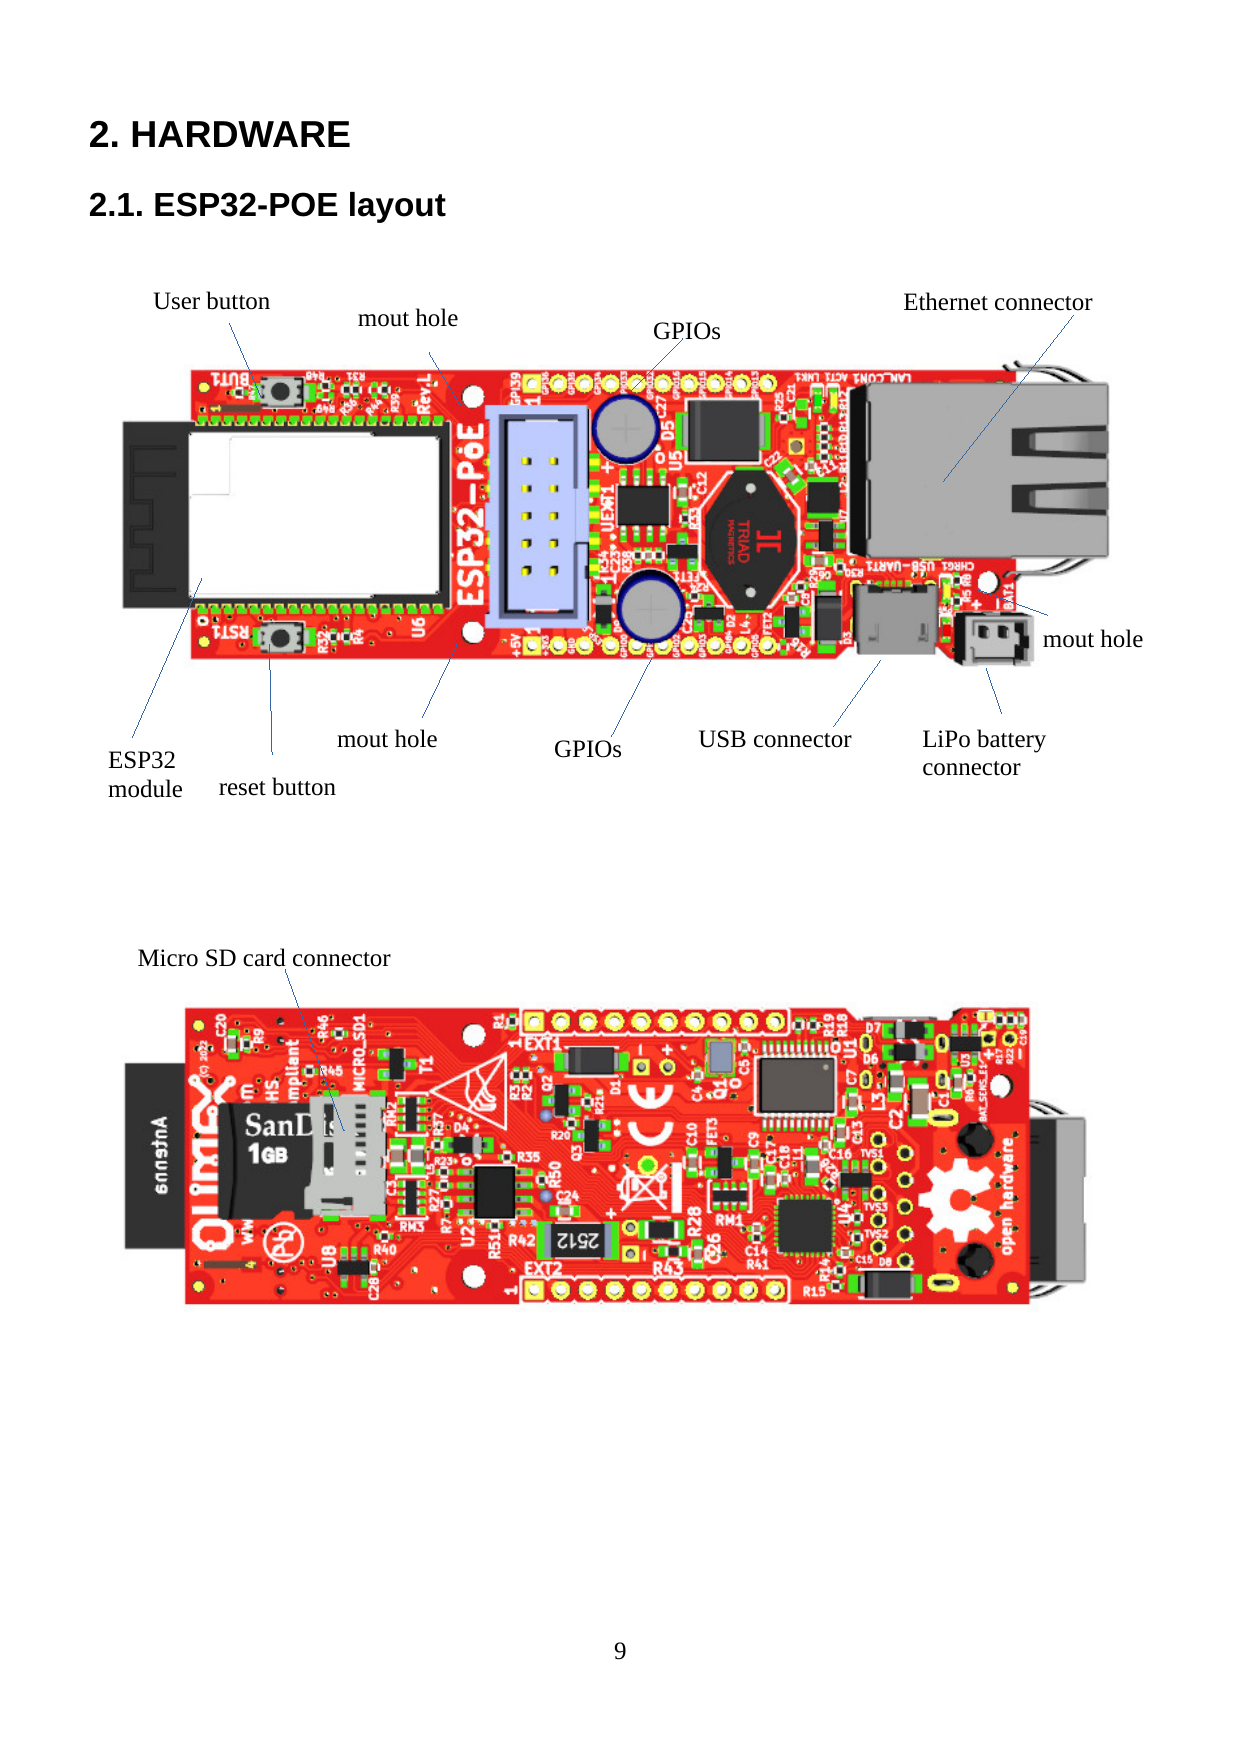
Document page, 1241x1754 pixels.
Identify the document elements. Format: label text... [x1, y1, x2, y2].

picture [88, 927, 1128, 1394]
picture [100, 302, 1140, 724]
picture [1074, 302, 1080, 309]
subtitle 2. HARDWARE [88, 112, 1152, 155]
picture [1008, 302, 1014, 309]
subtitle 2.1. ESP32-POE layout [88, 185, 1152, 223]
picture [158, 302, 167, 308]
